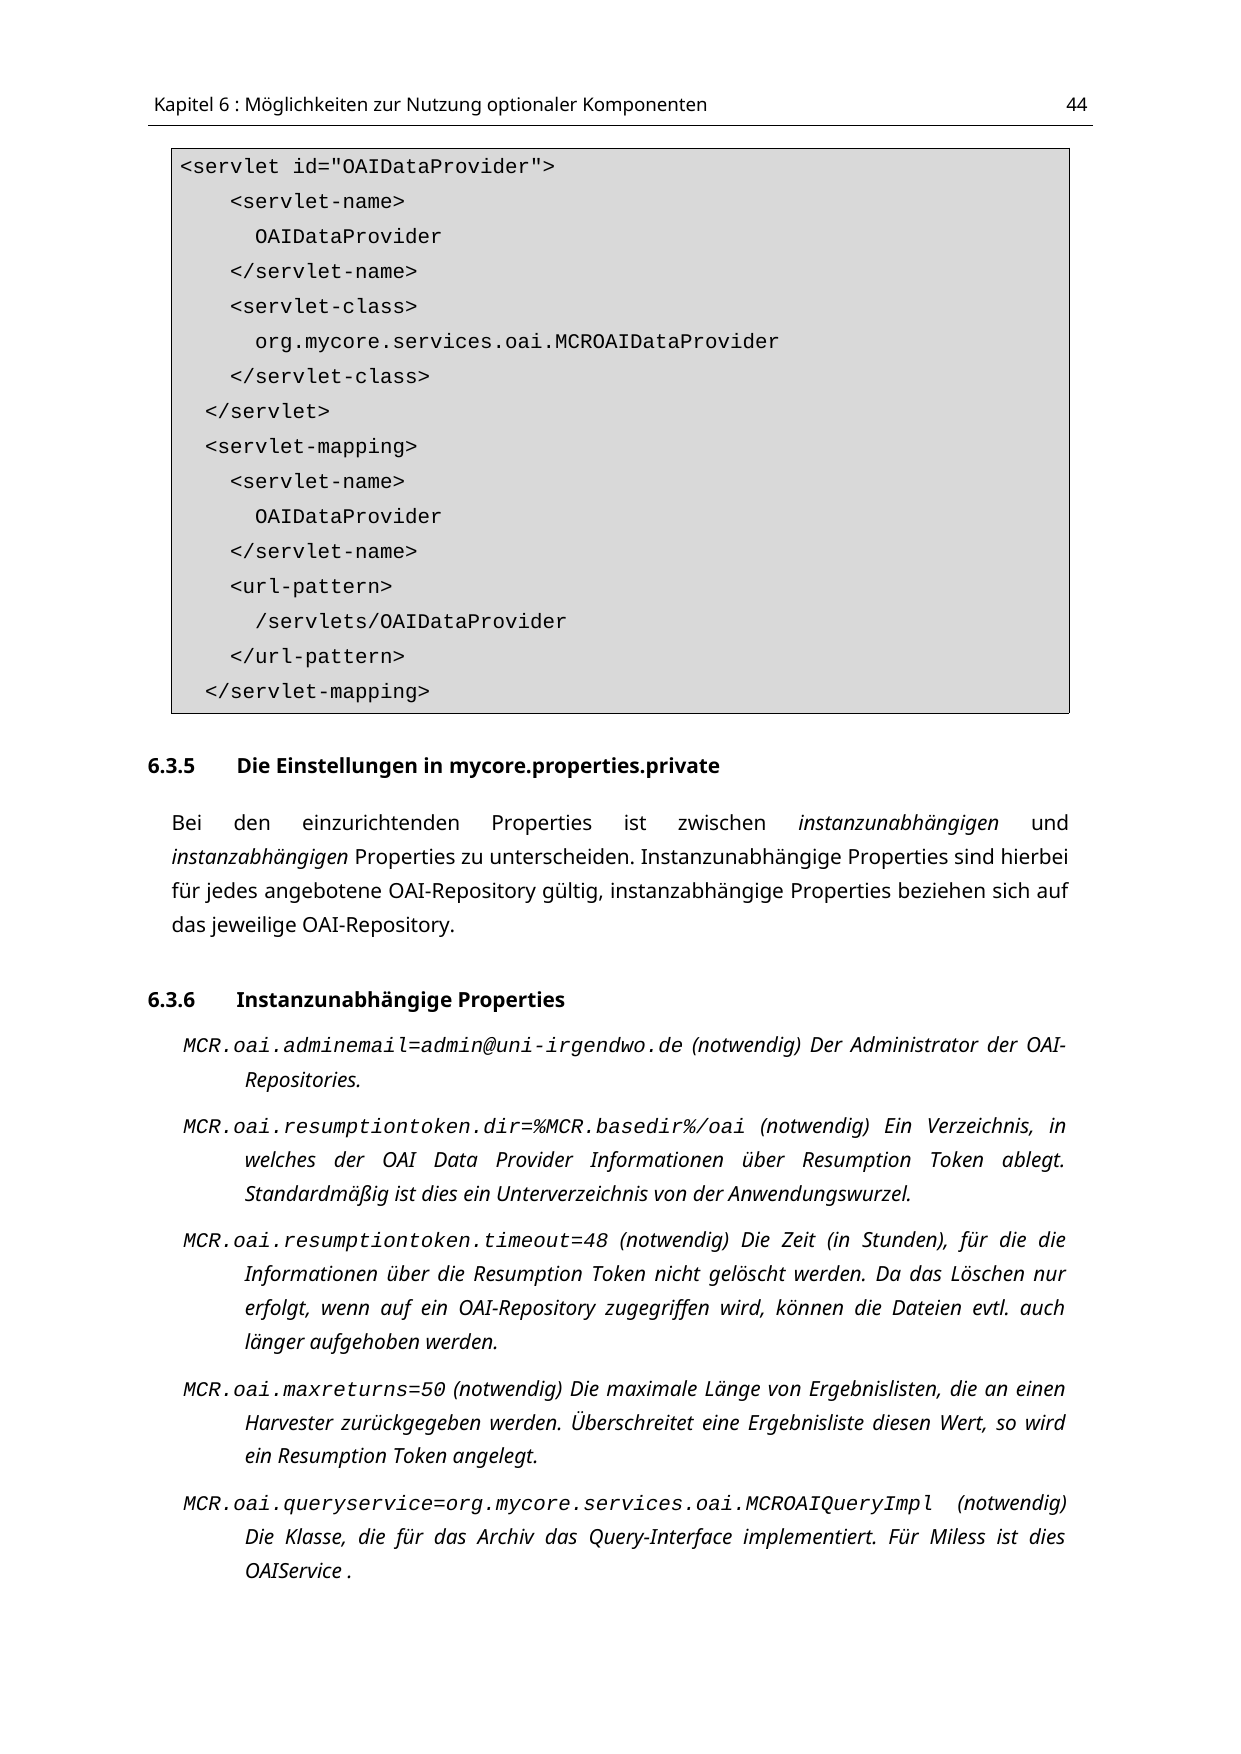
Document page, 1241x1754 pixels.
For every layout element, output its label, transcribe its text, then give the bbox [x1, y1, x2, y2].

text OAIDataProvider [172, 218, 1069, 249]
text <servlet id="OAIDataProvider"> [172, 149, 1069, 179]
text <servlet-name> [172, 463, 1069, 494]
text </servlet-name> [172, 533, 1069, 564]
subtitle Die Einstellungen in mycore.properties.private [148, 751, 1092, 779]
text org.mycore.services.oai.MCROAIDataProvider [172, 323, 1069, 354]
text </url-pattern> [172, 638, 1069, 669]
list MCR.oai.queryservice=org.mycore.services.oai.MCROAIQueryImpl (notwendig) Die Klasse, die für das Archiv das Query-Interface implementiert. Für Miless ist dies OAIService . [183, 1488, 1069, 1584]
text <servlet-class> [172, 288, 1069, 319]
subtitle Instanzunabhängige Properties [148, 985, 1092, 1013]
text OAIDataProvider [172, 498, 1069, 529]
list MCR.oai.resumptiontoken.timeout=48 (notwendig) Die Zeit (in Stunden), für die die Informationen über die Resumption Token nicht gelöscht werden. Da das Löschen nur erfolgt, wenn auf ein OAI-Repository zugegriffen wird, können die Dateien evtl. auch länger aufgehoben werden. [183, 1225, 1069, 1356]
text Bei den einzurichtenden Properties ist zwischen instanzunabhängigen und instanzabhängigen Properties zu unterscheiden. Instanzunabhängige Properties sind hierbei für jedes angebotene OAI-Repository gültig, instanzabhängige Properties beziehen sich auf das jeweilige OAI-Repository. [171, 808, 1069, 938]
list MCR.oai.maxreturns=50 (notwendig) Die maximale Länge von Ergebnislisten, die an einen Harvester zurückgegeben werden. Überschreitet eine Ergebnisliste diesen Wert, so wird ein Resumption Token angelegt. [183, 1374, 1069, 1470]
list MCR.oai.adminemail=admin@uni-irgendwo.de (notwendig) Der Administrator der OAI-Repositories. [183, 1031, 1069, 1093]
text <servlet-mapping> [172, 428, 1069, 459]
text </servlet-name> [172, 253, 1069, 284]
text <servlet-name> [172, 183, 1069, 214]
text </servlet> [172, 393, 1069, 424]
text </servlet-mapping> [172, 673, 1069, 713]
text <url-pattern> [172, 568, 1069, 599]
list MCR.oai.resumptiontoken.dir=%MCR.basedir%/oai (notwendig) Ein Verzeichnis, in welches der OAI Data Provider Informationen über Resumption Token ablegt. Standardmäßig ist dies ein Unterverzeichnis von der Anwendungswurzel. [183, 1111, 1069, 1207]
text /servlets/OAIDataProvider [172, 603, 1069, 634]
text </servlet-class> [172, 358, 1069, 389]
